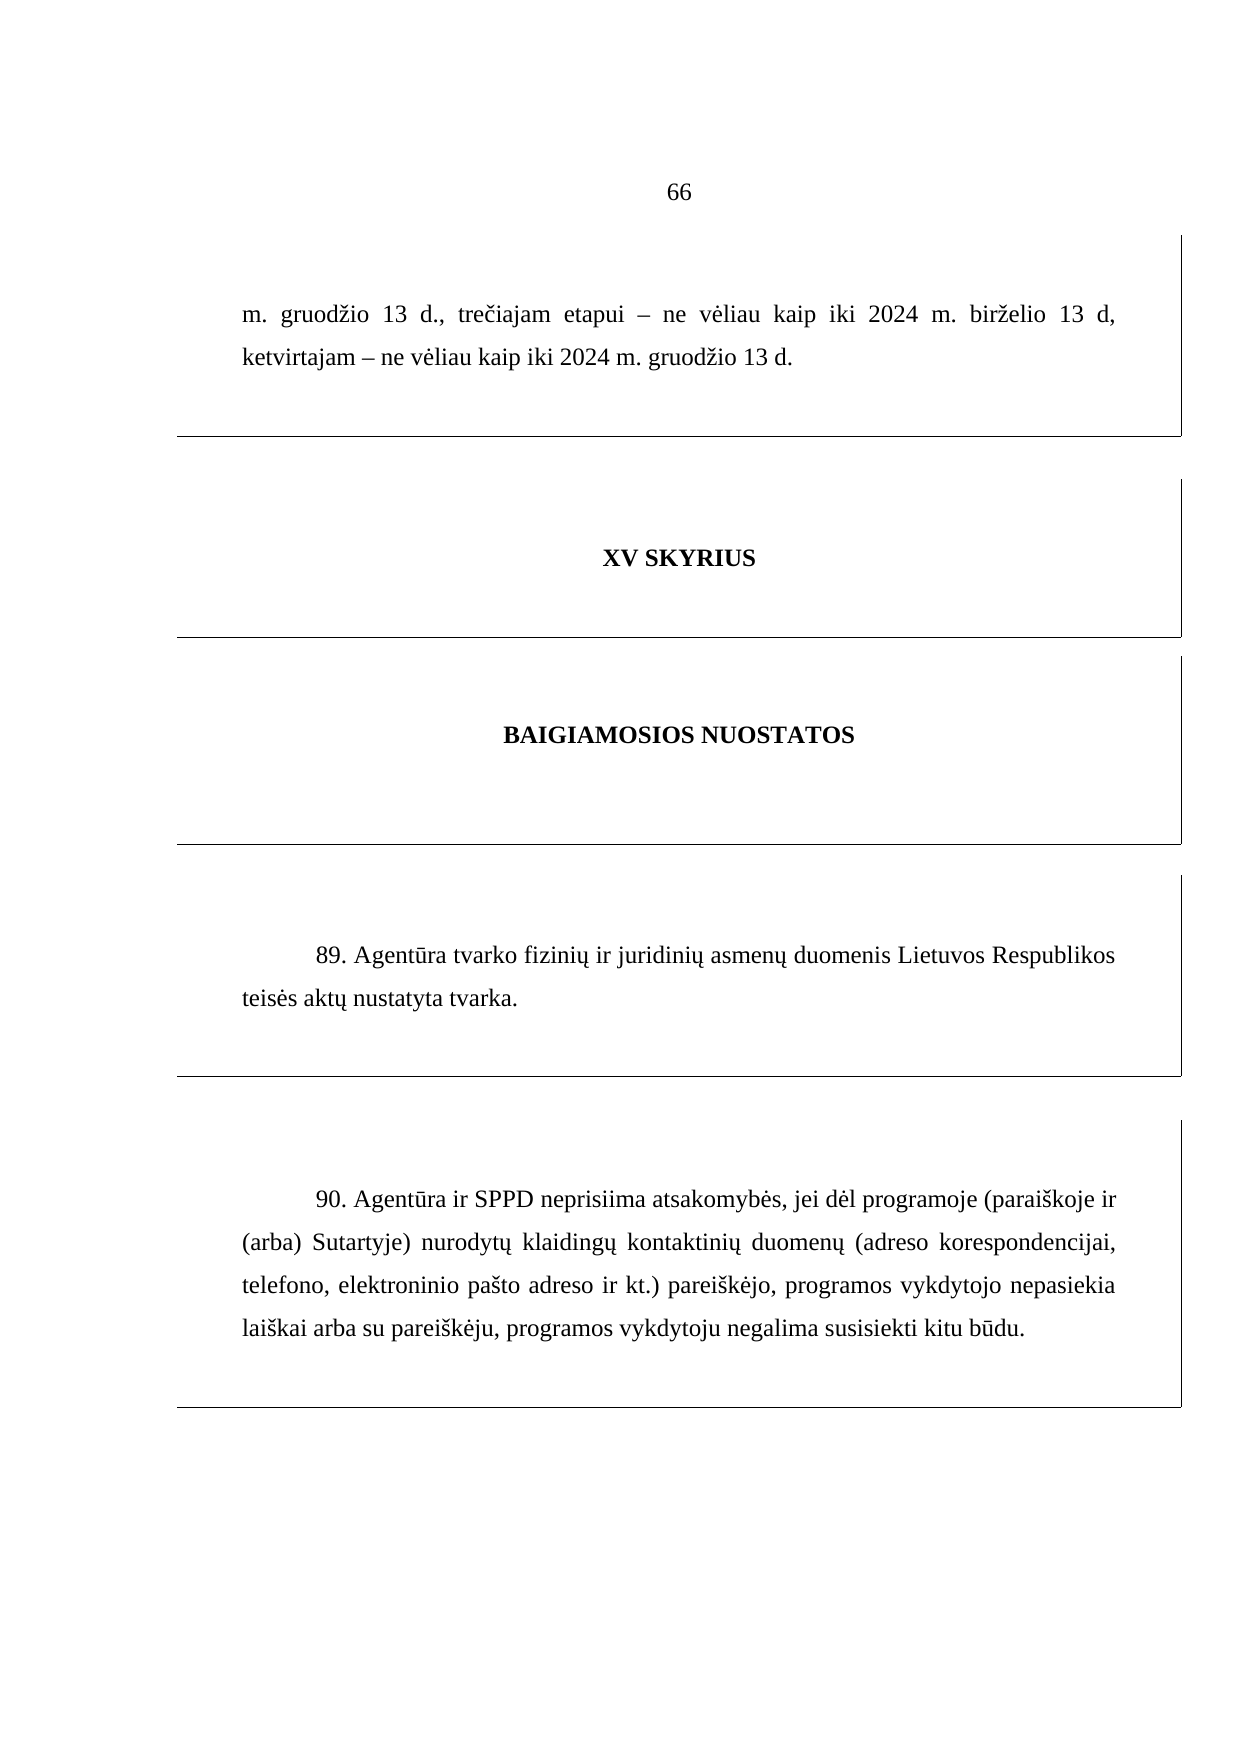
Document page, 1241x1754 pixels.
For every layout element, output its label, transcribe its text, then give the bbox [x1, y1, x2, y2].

text m. gruodžio 13 d., trečiajam etapui – ne vėliau kaip iki 2024 m. birželio 13 d, ketvirtajam – ne vėliau kaip iki 2024 m. gruodžio 13 d. [177, 235, 1181, 436]
text 89. Agentūra tvarko fizinių ir juridinių asmenų duomenis Lietuvos Respublikos teisės aktų nustatyta tvarka. [177, 875, 1181, 1076]
text 90. Agentūra ir SPPD neprisiima atsakomybės, jei dėl programoje (paraiškoje ir (arba) Sutartyje) nurodytų klaidingų kontaktinių duomenų (adreso korespondencijai, telefono, elektroninio pašto adreso ir kt.) pareiškėjo, programos vykdytojo nepasiekia laiškai arba su pareiškėju, programos vykdytoju negalima susisiekti kitu būdu. [177, 1119, 1181, 1407]
text XV SKYRIUS [177, 479, 1181, 637]
text BAIGIAMOSIOS NUOSTATOS [177, 656, 1181, 749]
